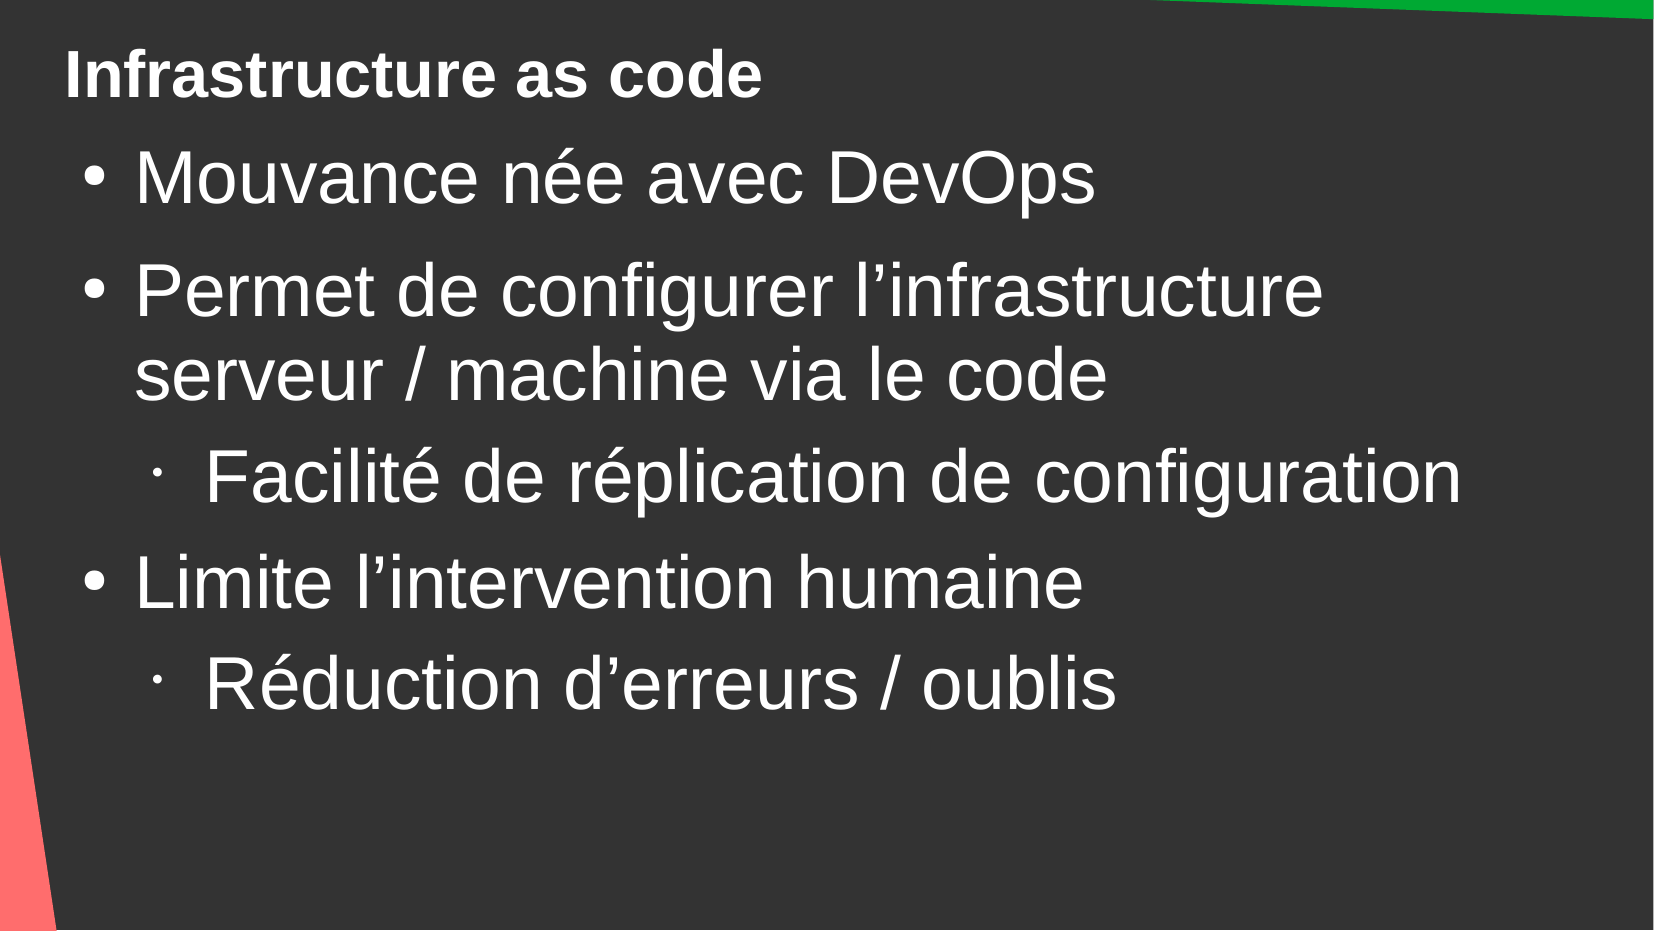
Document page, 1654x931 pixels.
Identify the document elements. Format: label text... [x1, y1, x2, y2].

list Mouvance née avec DevOps Permet de configurer l’infrastructure serveur / machine via le code Facilité de réplication de configuration Limite l’intervention humaine Réduction d’erreurs / oublis [63, 135, 1542, 768]
text_box [1150, 0, 1654, 20]
title Infrastructure as code [64, 37, 1388, 115]
text_box [0, 554, 57, 931]
